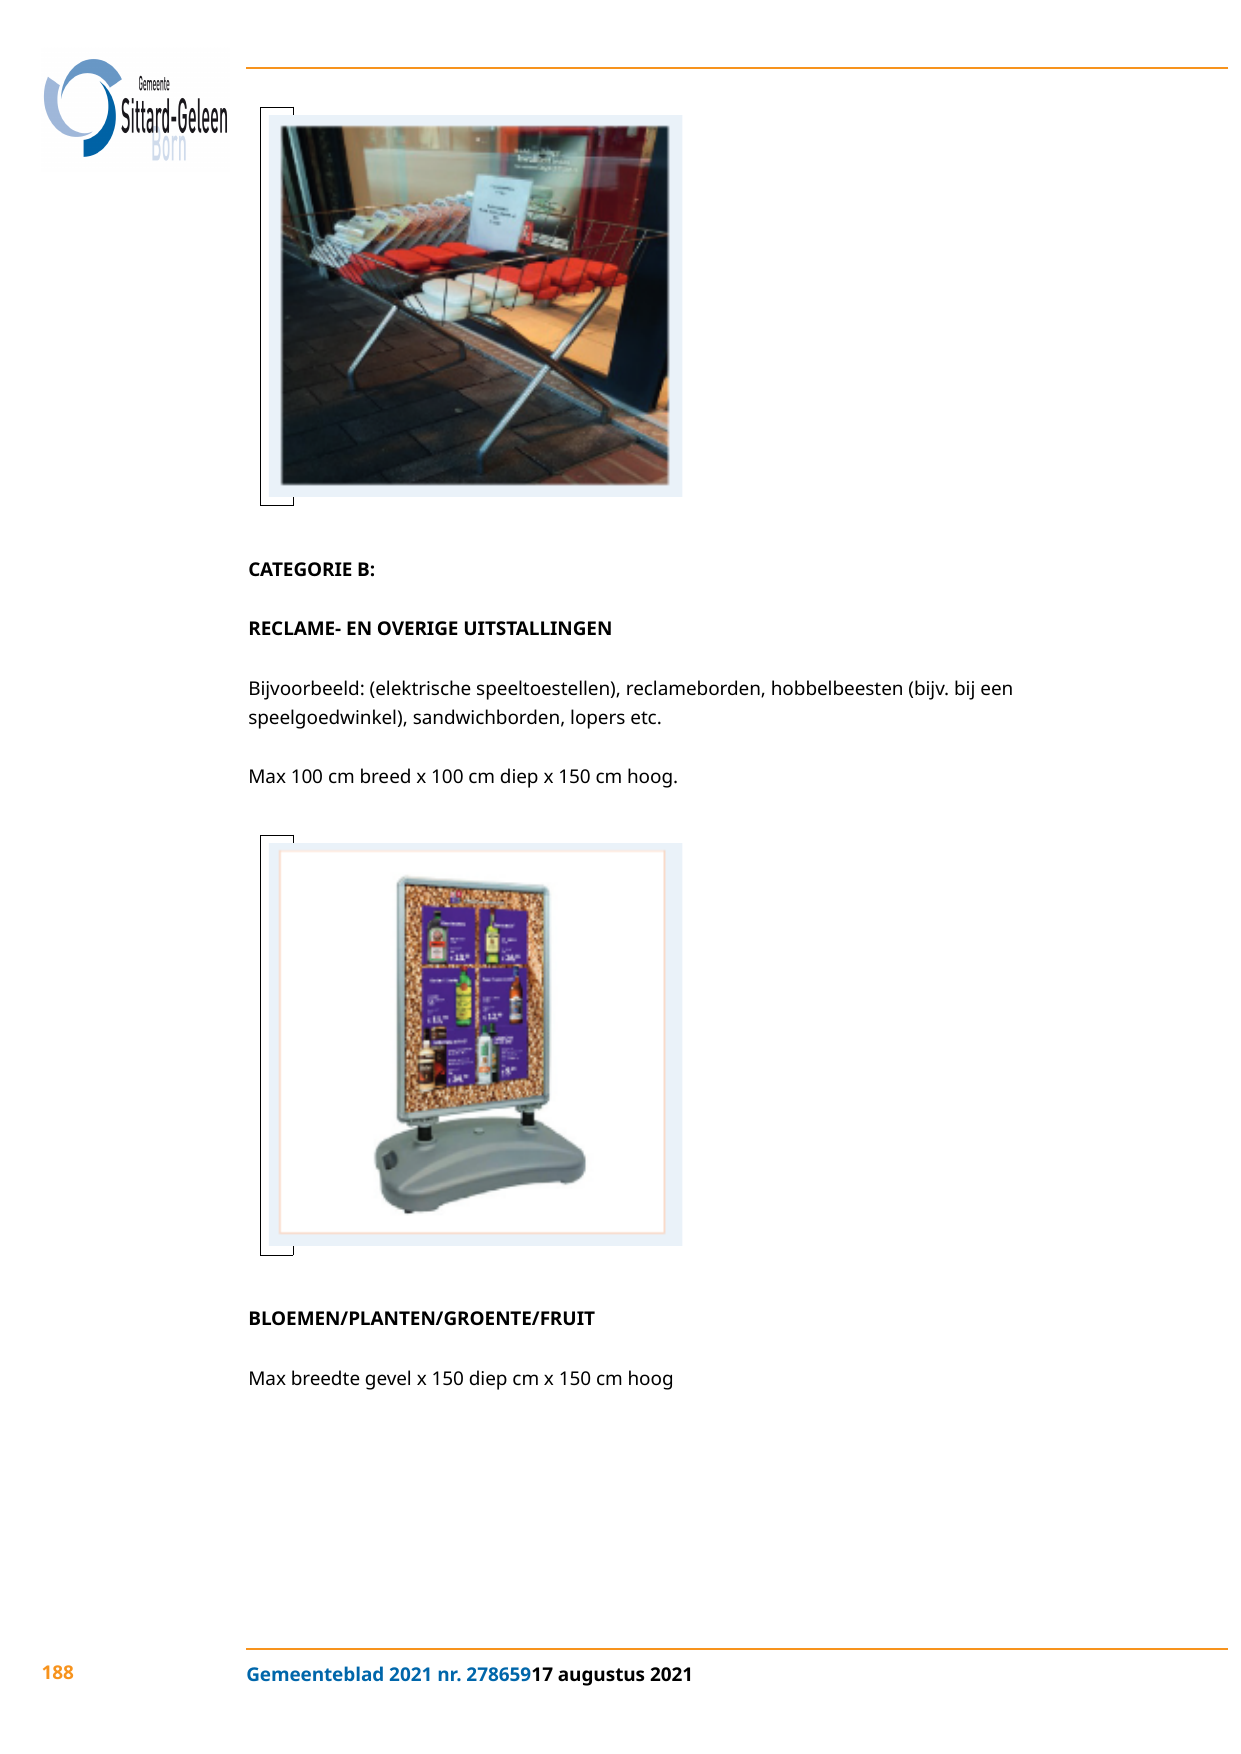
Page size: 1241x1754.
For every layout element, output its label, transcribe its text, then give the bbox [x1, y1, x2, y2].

text CATEGORIE B: [248, 556, 1152, 582]
picture [41, 47, 231, 172]
text Max 100 cm breed x 100 cm diep x 150 cm hoog. [248, 763, 1152, 789]
text Max breedte gevel x 150 diep cm x 150 cm hoog [248, 1365, 1152, 1391]
text RECLAME- EN OVERIGE UITSTALLINGEN [248, 616, 1152, 641]
picture [268, 115, 683, 497]
text Bijvoorbeeld: (elektrische speeltoestellen), reclameborden, hobbelbeesten (bijv. bij een speelgoedwinkel), sandwichborden, lopers etc. [248, 675, 1152, 730]
text BLOEMEN/PLANTEN/GROENTE/FRUIT [248, 1306, 1152, 1331]
picture [268, 843, 683, 1246]
